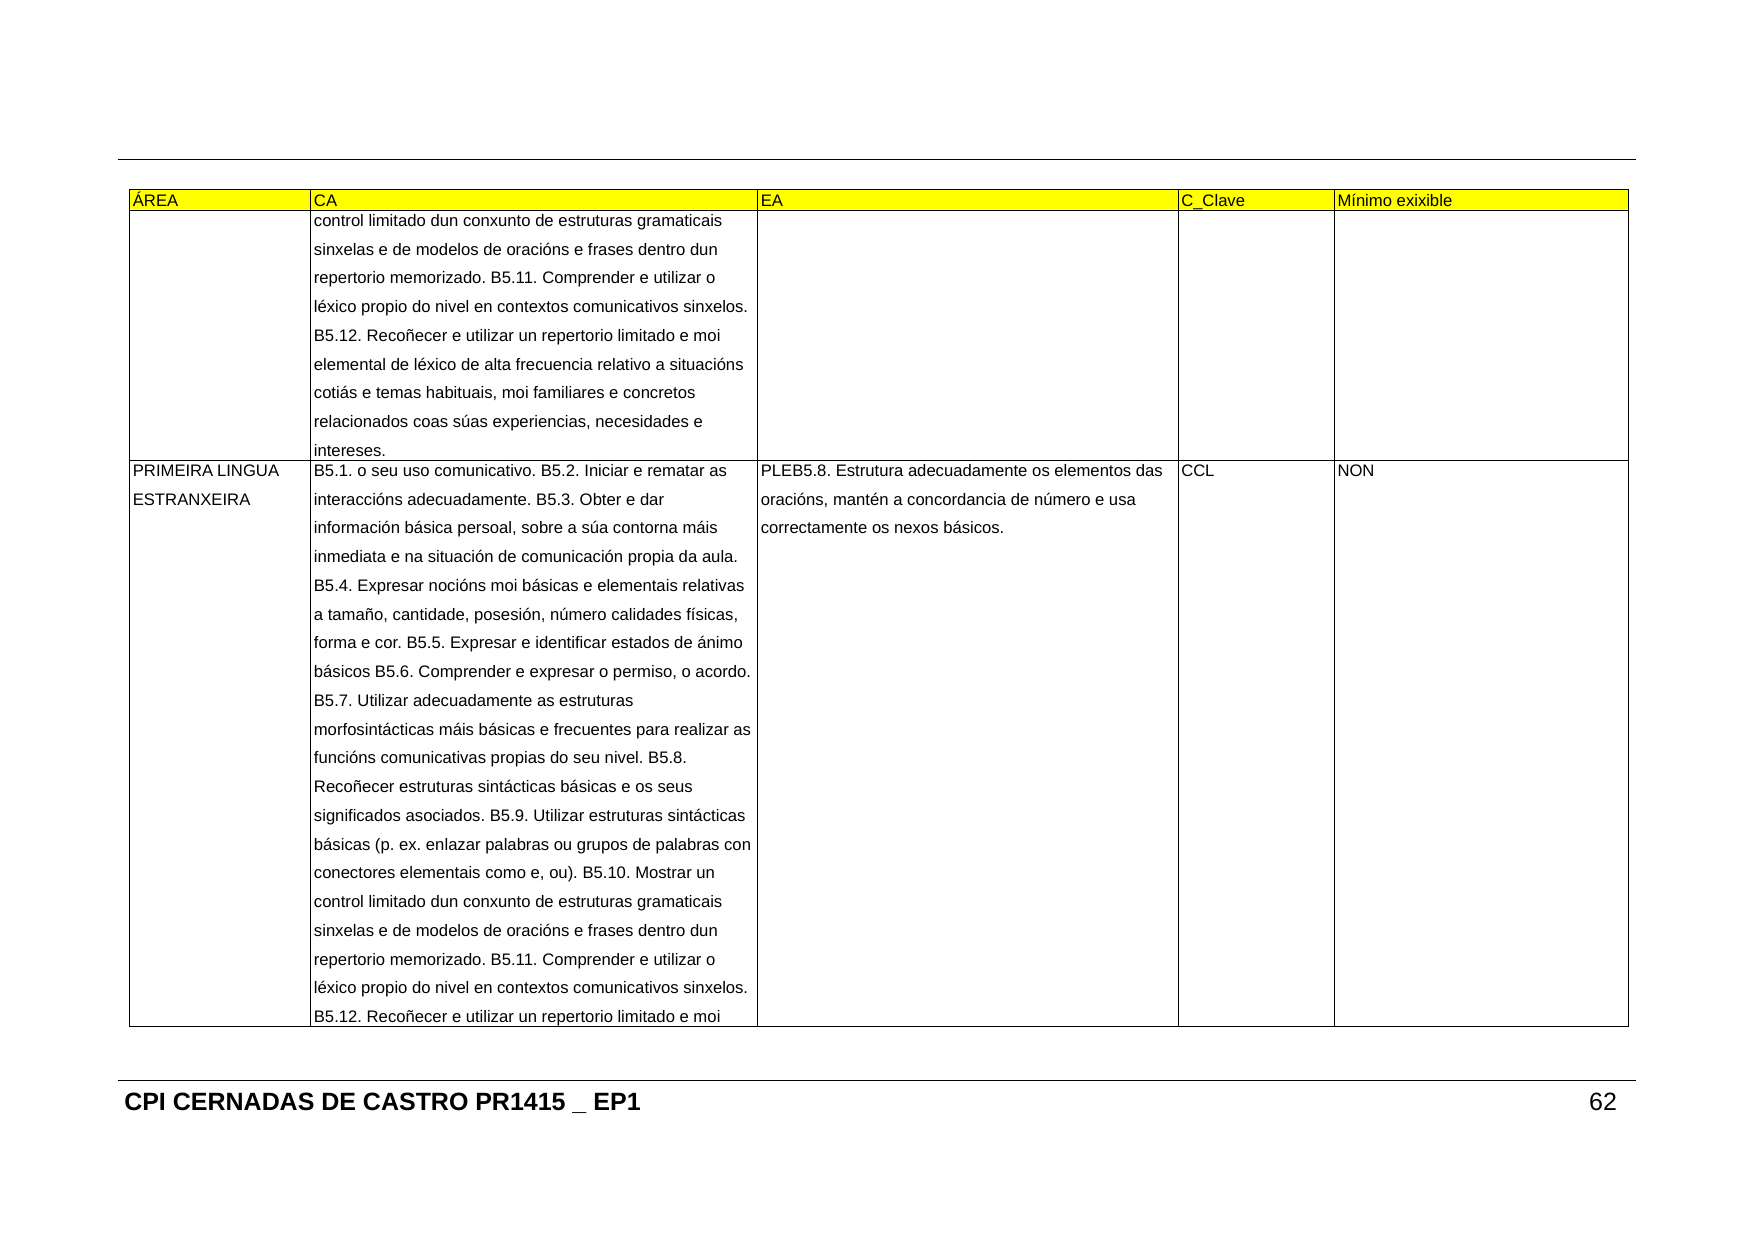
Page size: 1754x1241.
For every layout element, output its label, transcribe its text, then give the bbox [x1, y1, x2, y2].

table_header EA [758, 190, 1178, 209]
table_cell PRIMEIRA LINGUA ESTRANXEIRA [130, 461, 310, 1026]
table_cell CCL [1179, 461, 1334, 1026]
table_cell [1179, 211, 1334, 460]
table_cell NON [1335, 461, 1628, 1026]
table_cell PLEB5.8. Estrutura adecuadamente os elementos das oracións, mantén a concordancia de número e usa correctamente os nexos básicos. [758, 461, 1178, 1026]
table_header C_Clave [1179, 190, 1334, 209]
table_header Mínimo exixible [1335, 190, 1628, 209]
table_header CA [311, 190, 757, 209]
table_header ÁREA [130, 190, 310, 209]
table_cell [1335, 211, 1628, 460]
table_cell control limitado dun conxunto de estruturas gramaticais sinxelas e de modelos de oracións e frases dentro dun repertorio memorizado. B5.11. Comprender e utilizar o léxico propio do nivel en contextos comunicativos sinxelos. B5.12. Recoñecer e utilizar un repertorio limitado e moi elemental de léxico de alta frecuencia relativo a situacións cotiás e temas habituais, moi familiares e concretos relacionados coas súas experiencias, necesidades e intereses. [311, 211, 757, 460]
table_cell B5.1. o seu uso comunicativo. B5.2. Iniciar e rematar as interaccións adecuadamente. B5.3. Obter e dar información básica persoal, sobre a súa contorna máis inmediata e na situación de comunicación propia da aula. B5.4. Expresar nocións moi básicas e elementais relativas a tamaño, cantidade, posesión, número calidades físicas, forma e cor. B5.5. Expresar e identificar estados de ánimo básicos B5.6. Comprender e expresar o permiso, o acordo. B5.7. Utilizar adecuadamente as estruturas morfosintácticas máis básicas e frecuentes para realizar as funcións comunicativas propias do seu nivel. B5.8. Recoñecer estruturas sintácticas básicas e os seus significados asociados. B5.9. Utilizar estruturas sintácticas básicas (p. ex. enlazar palabras ou grupos de palabras con conectores elementais como e, ou). B5.10. Mostrar un control limitado dun conxunto de estruturas gramaticais sinxelas e de modelos de oracións e frases dentro dun repertorio memorizado. B5.11. Comprender e utilizar o léxico propio do nivel en contextos comunicativos sinxelos. B5.12. Recoñecer e utilizar un repertorio limitado e moi [311, 461, 757, 1026]
table_cell [130, 211, 310, 460]
table_cell [758, 211, 1178, 460]
